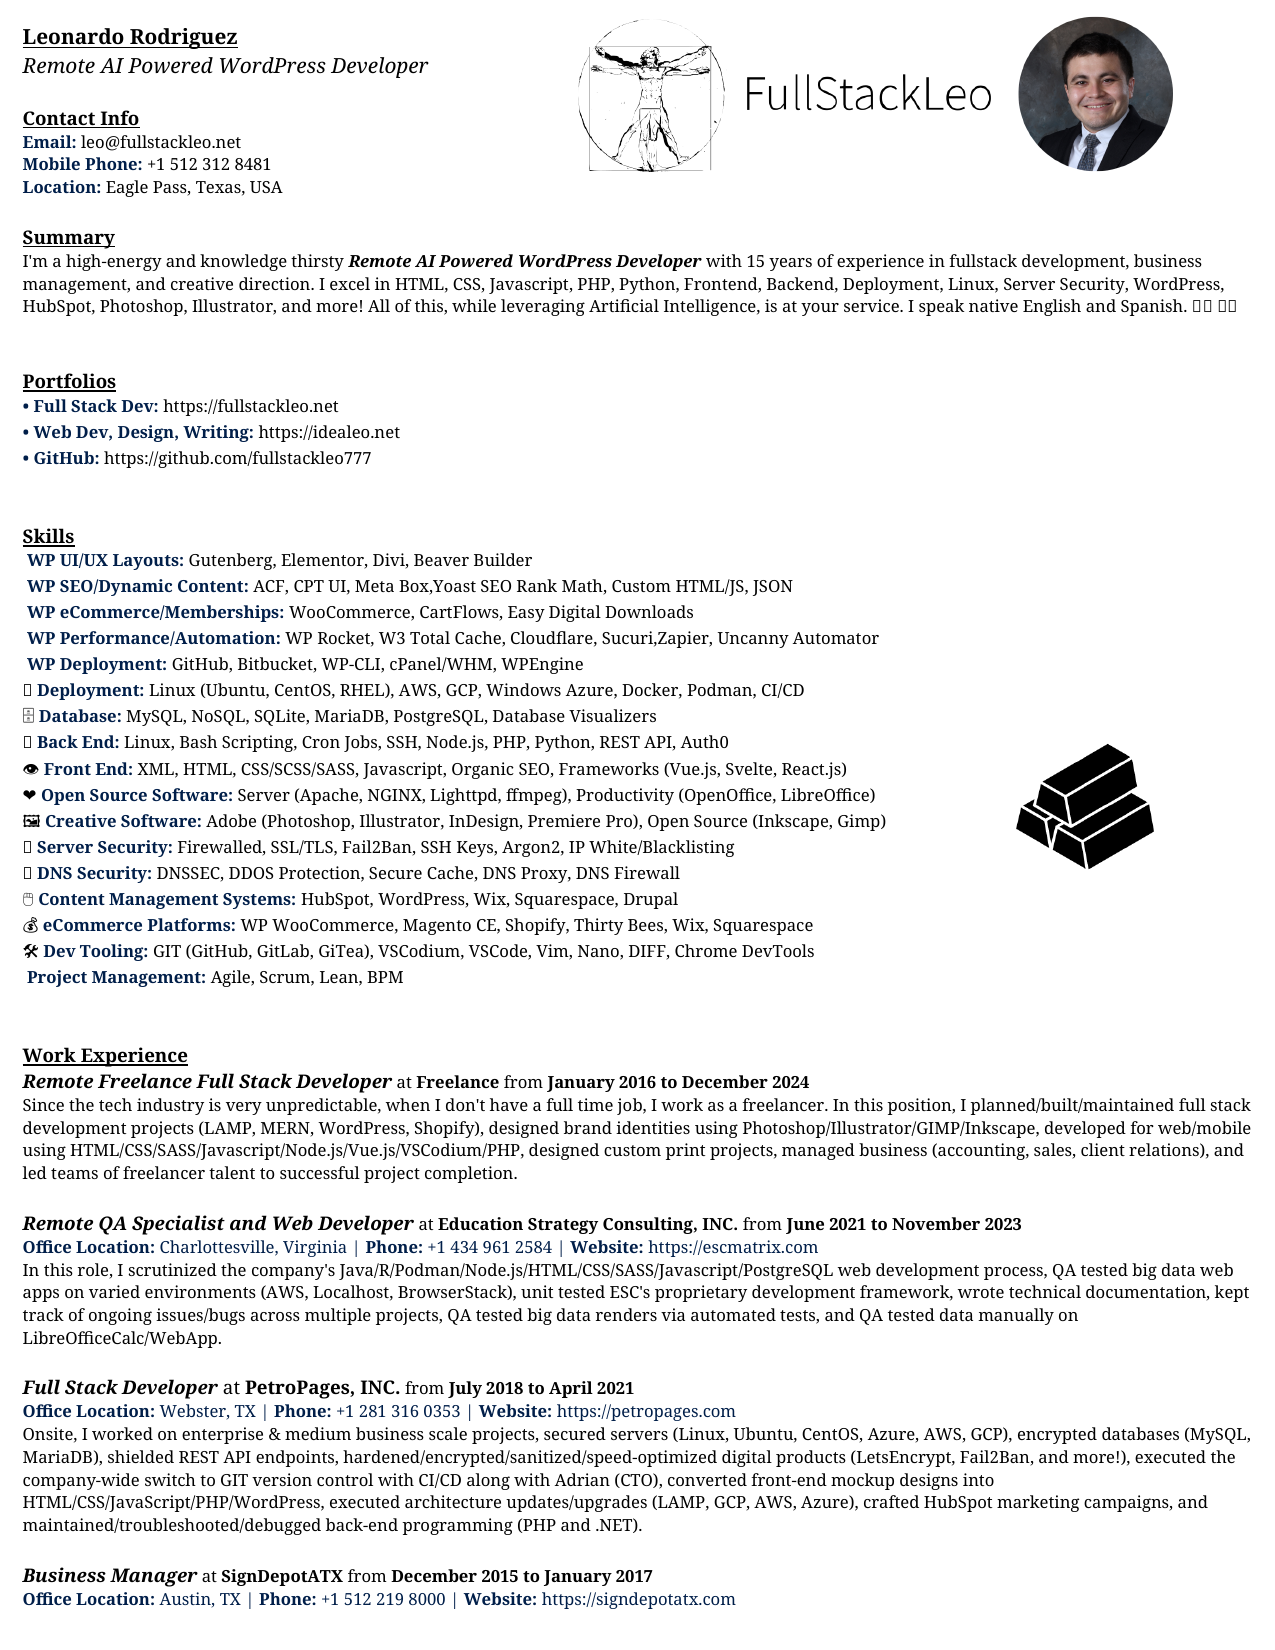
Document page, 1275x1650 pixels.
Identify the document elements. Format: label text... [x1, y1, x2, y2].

text Skills [22, 523, 1253, 549]
text 🗄️ Database: MySQL, NoSQL, SQLite, MariaDB, PostgreSQL, Database Visualizers [22, 705, 1253, 728]
text • Full Stack Dev: https://fullstackleo.net [22, 394, 1253, 417]
text 👨‍💻 WP UI/UX Layouts: Gutenberg, Elementor, Divi, Beaver Builder [22, 549, 1253, 572]
text [993, 22, 1017, 51]
text 🔐 Server Security: Firewalled, SSL/TLS, Fail2Ban, SSH Keys, Argon2, IP White/Blacklisting [22, 835, 999, 858]
text 👨‍💼 Project Management: Agile, Scrum, Lean, BPM [22, 966, 1253, 988]
text [1171, 861, 1253, 884]
text Office Location: Charlottesville, Virginia | Phone: +1 434 961 2584 | Website: https://escmatrix.com [22, 1236, 1253, 1258]
text Remote AI Powered WordPress Developer [22, 51, 576, 79]
text 🔑 DNS Security: DNSSEC, DDOS Protection, Secure Cache, DNS Proxy, DNS Firewall [22, 861, 999, 884]
text 👁️ Front End: XML, HTML, CSS/SCSS/SASS, Javascript, Organic SEO, Frameworks (Vue.js, Svelte, React.js) [22, 757, 999, 780]
text In this role, I scrutinized the company's Java/R/Podman/Node.js/HTML/CSS/SASS/Javascript/PostgreSQL web development process, QA tested big data web apps on varied environments (AWS, Localhost, BrowserStack), unit tested ESC's proprietary development framework, wrote technical documentation, kept track of ongoing issues/bugs across multiple projects, QA tested big data renders via automated tests, and QA tested data manually on LibreOfficeCalc/WebApp. [22, 1258, 1253, 1349]
text Full Stack Developer at PetroPages, INC. from July 2018 to April 2021 [22, 1374, 1253, 1400]
text • GitHub: https://github.com/fullstackleo777 [22, 446, 1253, 469]
text Office Location: Austin, TX | Phone: +1 512 219 8000 | Website: https://signdepotatx.com [22, 1587, 1253, 1610]
text [1171, 731, 1253, 754]
text Remote Freelance Full Stack Developer at Freelance from January 2016 to December 2024 [22, 1068, 1253, 1094]
text Remote QA Specialist and Web Developer at Education Strategy Consulting, INC. from June 2021 to November 2023 [22, 1210, 1253, 1236]
text Contact Info [22, 105, 576, 130]
text [993, 130, 1017, 153]
text 💰 eCommerce Platforms: WP WooCommerce, Magento CE, Shopify, Thirty Bees, Wix, Squarespace [22, 913, 1253, 936]
text [1175, 22, 1253, 51]
picture [576, 17, 993, 173]
text 🖼️ Creative Software: Adobe (Photoshop, Illustrator, InDesign, Premiere Pro), Open Source (Inkscape, Gimp) [22, 809, 999, 832]
picture [999, 720, 1171, 892]
text Location: Eagle Pass, Texas, USA [22, 176, 1253, 198]
text 🧠 Back End: Linux, Bash Scripting, Cron Jobs, SSH, Node.js, PHP, Python, REST API, Auth0 [22, 731, 999, 754]
text Onsite, I worked on enterprise & medium business scale projects, secured servers (Linux, Ubuntu, CentOS, Azure, AWS, GCP), encrypted databases (MySQL, MariaDB), shielded REST API endpoints, hardened/encrypted/sanitized/speed-optimized digital products (LetsEncrypt, Fail2Ban, and more!), executed the company-wide switch to GIT version control with CI/CD along with Adrian (CTO), converted front-end mockup designs into HTML/CSS/JavaScript/PHP/WordPress, executed architecture updates/upgrades (LAMP, GCP, AWS, Azure), crafted HubSpot marketing campaigns, and maintained/troubleshooted/debugged back-end programming (PHP and .NET). [22, 1423, 1253, 1536]
text Summary [22, 224, 1253, 249]
text [1171, 835, 1253, 858]
text ❤️ Open Source Software: Server (Apache, NGINX, Lighttpd, ffmpeg), Productivity (OpenOffice, LibreOffice) [22, 783, 999, 806]
text Business Manager at SignDepotATX from December 2015 to January 2017 [22, 1562, 1253, 1587]
text Leonardo Rodriguez [22, 22, 576, 51]
text • Web Dev, Design, Writing: https://idealeo.net [22, 420, 1253, 443]
picture [1017, 15, 1175, 173]
text Email: leo@fullstackleo.net [22, 130, 576, 153]
text [1175, 51, 1253, 79]
text 👨‍💻 WP Performance/Automation: WP Rocket, W3 Total Cache, Cloudflare, Sucuri,Zapier, Uncanny Automator [22, 627, 1253, 650]
text 🌐 Deployment: Linux (Ubuntu, CentOS, RHEL), AWS, GCP, Windows Azure, Docker, Podman, CI/CD [22, 679, 1253, 702]
text I'm a high-energy and knowledge thirsty Remote AI Powered WordPress Developer with 15 years of experience in fullstack development, business management, and creative direction. I excel in HTML, CSS, Javascript, PHP, Python, Frontend, Backend, Deployment, Linux, Server Security, WordPress, HubSpot, Photoshop, Illustrator, and more! All of this, while leveraging Artificial Intelligence, is at your service. I speak native English and Spanish. 🇲🇽 🇺🇲 [22, 249, 1253, 318]
text Portfolios [22, 369, 1253, 394]
text 👨‍💻 WP eCommerce/Memberships: WooCommerce, CartFlows, Easy Digital Downloads [22, 601, 1253, 624]
text [1175, 105, 1253, 130]
text [993, 105, 1017, 130]
text Since the tech industry is very unpredictable, when I don't have a full time job, I work as a freelancer. In this position, I planned/built/maintained full stack development projects (LAMP, MERN, WordPress, Shopify), designed brand identities using Photoshop/Illustrator/GIMP/Inkscape, developed for web/mobile using HTML/CSS/SASS/Javascript/Node.js/Vue.js/VSCodium/PHP, designed custom print projects, managed business (accounting, sales, client relations), and led teams of freelancer talent to successful project completion. [22, 1094, 1253, 1184]
text Office Location: Webster, TX | Phone: +1 281 316 0353 | Website: https://petropages.com [22, 1400, 1253, 1423]
text 👨‍💻 WP Deployment: GitHub, Bitbucket, WP-CLI, cPanel/WHM, WPEngine [22, 653, 1253, 676]
text 👨‍💻 WP SEO/Dynamic Content: ACF, CPT UI, Meta Box,Yoast SEO Rank Math, Custom HTML/JS, JSON [22, 575, 1253, 598]
text 🖱️ Content Management Systems: HubSpot, WordPress, Wix, Squarespace, Drupal [22, 887, 1253, 910]
text Mobile Phone: +1 512 312 8481 [22, 153, 1253, 176]
text Work Experience [22, 1043, 1253, 1068]
text 🛠️ Dev Tooling: GIT (GitHub, GitLab, GiTea), VSCodium, VSCode, Vim, Nano, DIFF, Chrome DevTools [22, 939, 1253, 962]
text [1175, 130, 1253, 153]
